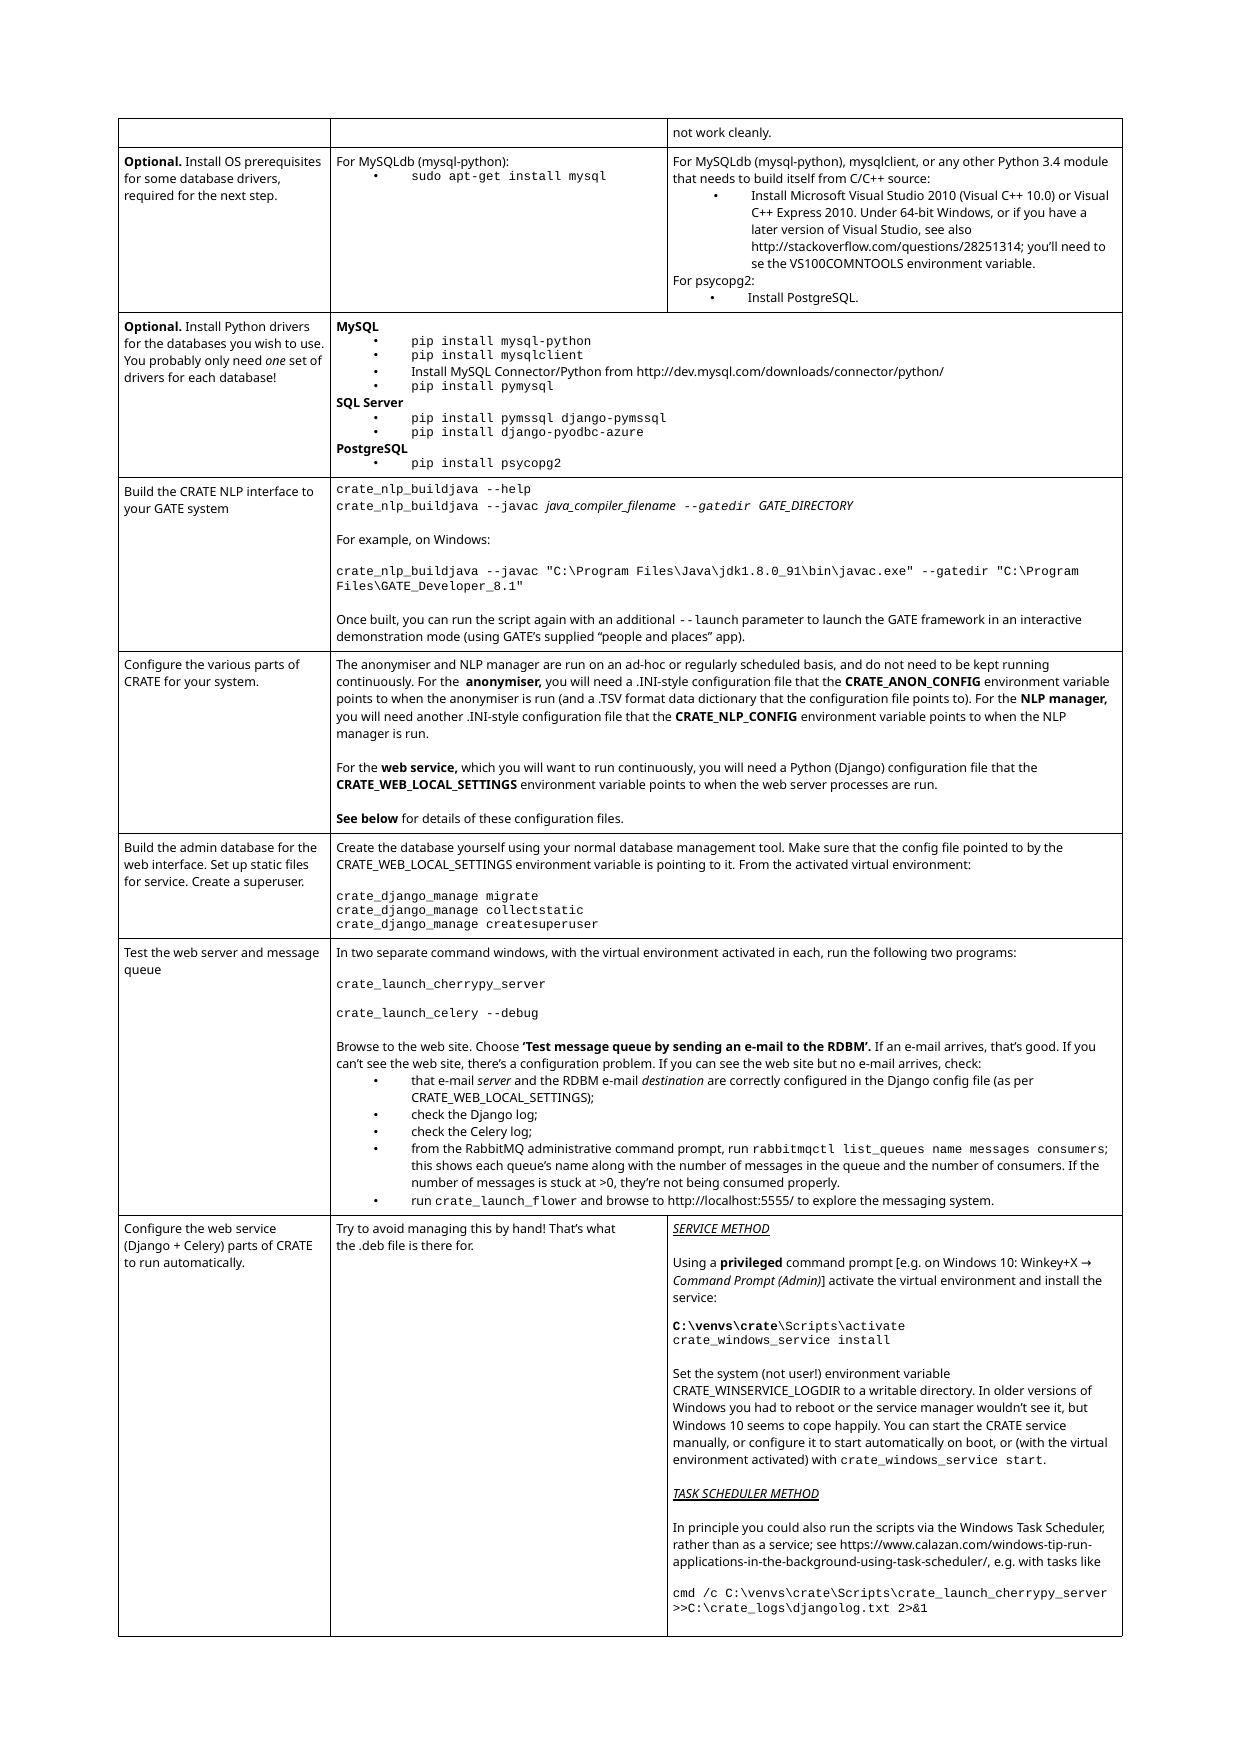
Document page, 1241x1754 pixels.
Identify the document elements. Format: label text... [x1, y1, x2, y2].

table_cell [331, 119, 667, 147]
table_cell SERVICE METHOD Using a privileged command prompt [e.g. on Windows 10: Winkey+X → Command Prompt (Admin)] activate the virtual environment and install the service: C:\venvs\crate\Scripts\activate crate_windows_service install Set the system (not user!) environment variable CRATE_WINSERVICE_LOGDIR to a writable directory. In older versions of Windows you had to reboot or the service manager wouldn’t see it, but Windows 10 seems to cope happily. You can start the CRATE service manually, or configure it to start automatically on boot, or (with the virtual environment activated) with crate_windows_service start. TASK SCHEDULER METHOD In principle you could also run the scripts via the Windows Task Scheduler, rather than as a service; see https://www.calazan.com/windows-tip-run-applications-in-the-background-using-task-scheduler/, e.g. with tasks like cmd /c C:\venvs\crate\Scripts\crate_launch_cherrypy_server >>C:\crate_logs\djangolog.txt 2>&1 [668, 1216, 1122, 1636]
table_cell Configure the various parts of CRATE for your system. [119, 652, 330, 833]
table_cell Optional. Install Python drivers for the databases you wish to use. You probably only need one set of drivers for each database! [119, 313, 330, 477]
table_cell Configure the web service (Django + Celery) parts of CRATE to run automatically. [119, 1216, 330, 1636]
table_cell For MySQLdb (mysql-python): sudo apt-get install mysql [331, 148, 667, 312]
table_cell MySQL pip install mysql-python pip install mysqlclient Install MySQL Connector/Python from http://dev.mysql.com/downloads/connector/python/ pip install pymysql SQL Server pip install pymssql django-pymssql pip install django-pyodbc-azure PostgreSQL pip install psycopg2 [331, 313, 1122, 477]
table_cell Try to avoid managing this by hand! That’s what the .deb file is there for. [331, 1216, 667, 1636]
table_cell [119, 119, 330, 147]
table_cell Build the admin database for the web interface. Set up static files for service. Create a superuser. [119, 834, 330, 938]
table_cell In two separate command windows, with the virtual environment activated in each, run the following two programs: crate_launch_cherrypy_server crate_launch_celery --debug Browse to the web site. Choose ‘Test message queue by sending an e-mail to the RDBM’. If an e-mail arrives, that’s good. If you can’t see the web site, there’s a configuration problem. If you can see the web site but no e-mail arrives, check: that e-mail server and the RDBM e-mail destination are correctly configured in the Django config file (as per CRATE_WEB_LOCAL_SETTINGS); check the Django log; check the Celery log; from the RabbitMQ administrative command prompt, run rabbitmqctl list_queues name messages consumers; this shows each queue’s name along with the number of messages in the queue and the number of consumers. If the number of messages is stuck at >0, they’re not being consumed properly. run crate_launch_flower and browse to http://localhost:5555/ to explore the messaging system. [331, 939, 1122, 1214]
table_cell The anonymiser and NLP manager are run on an ad-hoc or regularly scheduled basis, and do not need to be kept running continuously. For the anonymiser, you will need a .INI-style configuration file that the CRATE_ANON_CONFIG environment variable points to when the anonymiser is run (and a .TSV format data dictionary that the configuration file points to). For the NLP manager, you will need another .INI-style configuration file that the CRATE_NLP_CONFIG environment variable points to when the NLP manager is run. For the web service, which you will want to run continuously, you will need a Python (Django) configuration file that the CRATE_WEB_LOCAL_SETTINGS environment variable points to when the web server processes are run. See below for details of these configuration files. [331, 652, 1122, 833]
table_cell For MySQLdb (mysql-python), mysqlclient, or any other Python 3.4 module that needs to build itself from C/C++ source: Install Microsoft Visual Studio 2010 (Visual C++ 10.0) or Visual C++ Express 2010. Under 64-bit Windows, or if you have a later version of Visual Studio, see also http://stackoverflow.com/questions/28251314; you’ll need to se the VS100COMNTOOLS environment variable. For psycopg2: Install PostgreSQL. [668, 148, 1122, 312]
table_cell Optional. Install OS prerequisites for some database drivers, required for the next step. [119, 148, 330, 312]
table_cell Build the CRATE NLP interface to your GATE system [119, 478, 330, 651]
table_cell Create the database yourself using your normal database management tool. Make sure that the config file pointed to by the CRATE_WEB_LOCAL_SETTINGS environment variable is pointing to it. From the activated virtual environment: crate_django_manage migrate crate_django_manage collectstatic crate_django_manage createsuperuser [331, 834, 1122, 938]
table_cell crate_nlp_buildjava --help crate_nlp_buildjava --javac java_compiler_filename --gatedir GATE_DIRECTORY For example, on Windows: crate_nlp_buildjava --javac "C:\Program Files\Java\jdk1.8.0_91\bin\javac.exe" --gatedir "C:\Program Files\GATE_Developer_8.1" Once built, you can run the script again with an additional --launch parameter to launch the GATE framework in an interactive demonstration mode (using GATE’s supplied “people and places” app). [331, 478, 1122, 651]
table_cell Test the web server and message queue [119, 939, 330, 1214]
table_cell not work cleanly. [668, 119, 1122, 147]
